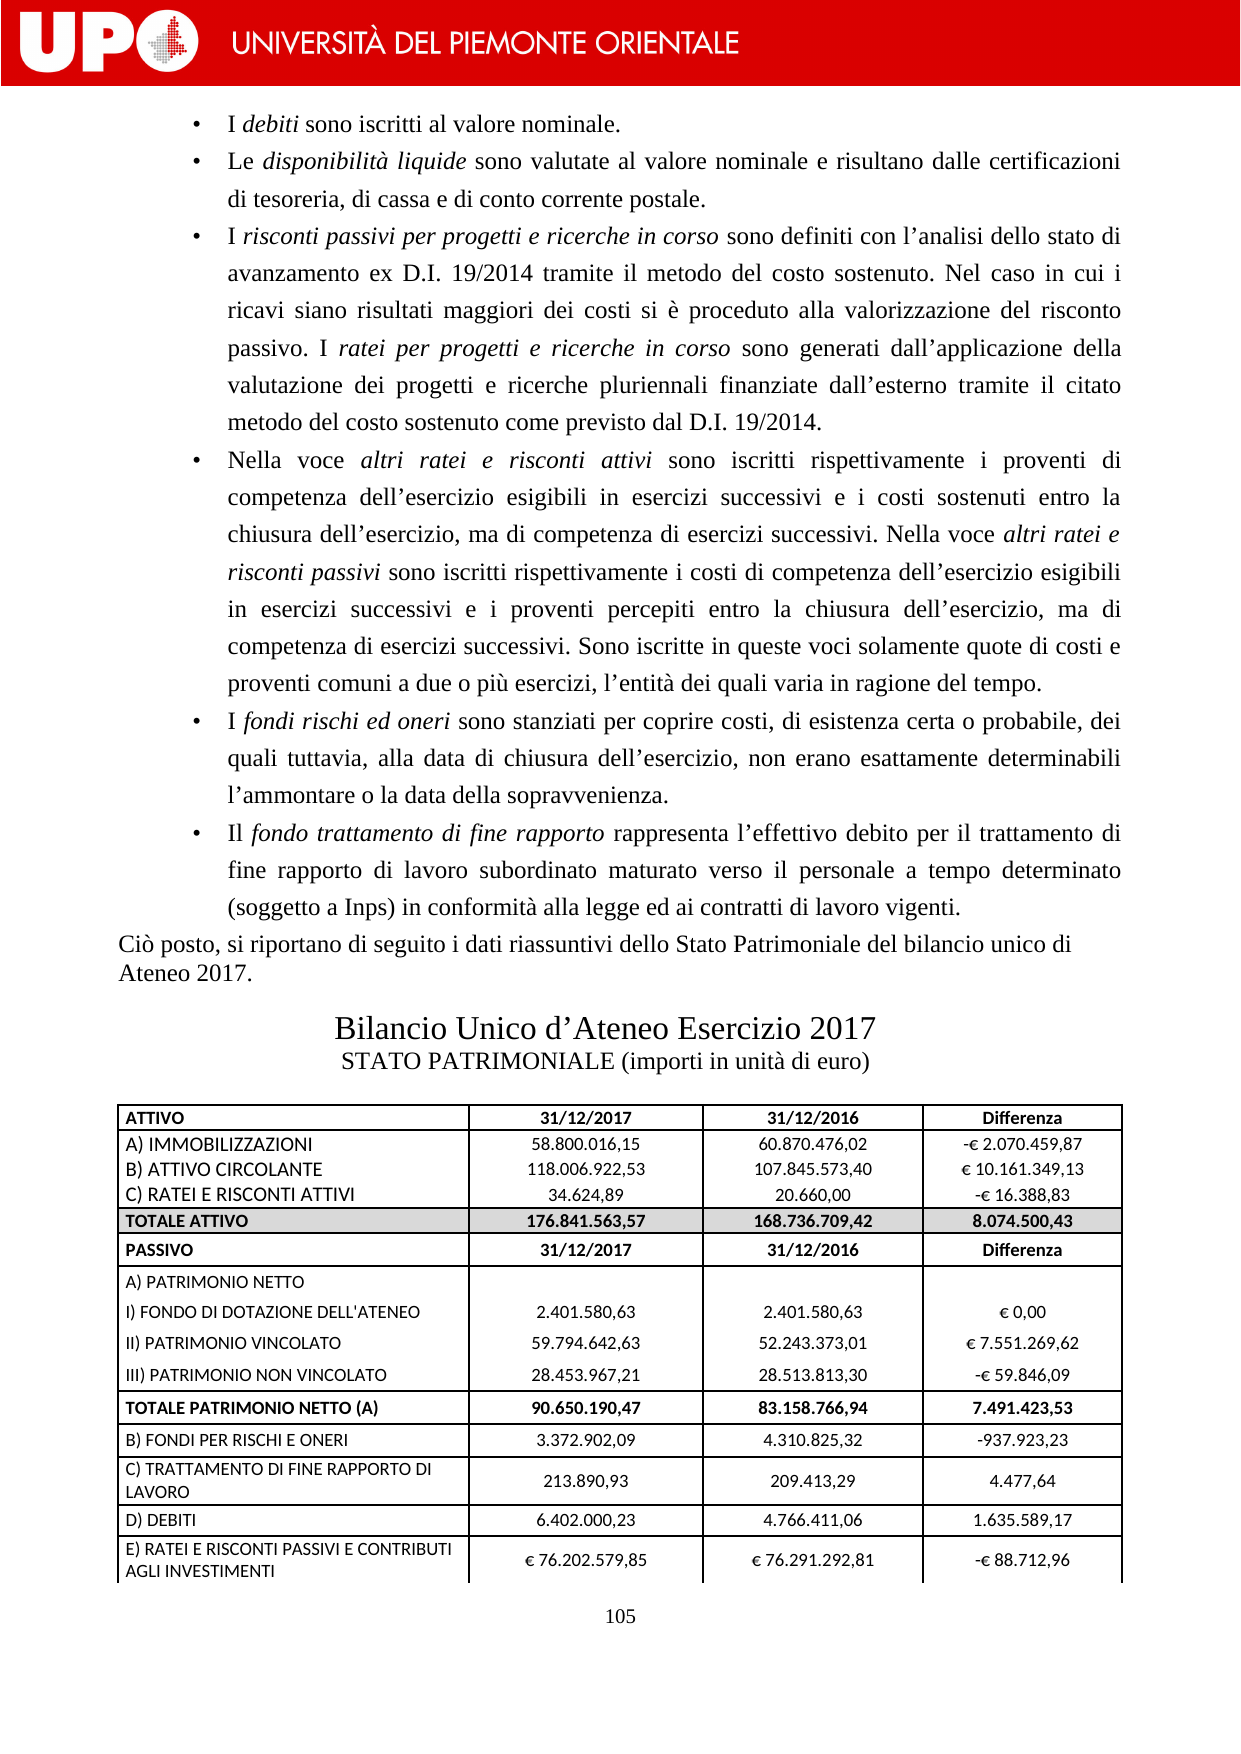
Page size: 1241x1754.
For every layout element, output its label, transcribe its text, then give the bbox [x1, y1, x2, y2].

table_cell B) ATTIVO CIRCOLANTE [119, 1156, 468, 1182]
table_cell -€ 16.388,83 [924, 1182, 1121, 1207]
text Ciò posto, si riportano di seguito i dati riassuntivi dello Stato Patrimoniale del bilancio unico di Ateneo 2017. [118, 929, 1122, 987]
table_cell 7.491.423,53 [924, 1392, 1121, 1423]
table_cell II) PATRIMONIO VINCOLATO [119, 1328, 468, 1359]
table_cell TOTALE PATRIMONIO NETTO (A) [119, 1392, 468, 1423]
text • Il fondo trattamento di fine rapporto rappresenta l’effettivo debito per il trattamento di fine rapporto di lavoro subordinato maturato verso il personale a tempo determinato (soggetto a Inps) in conformità alla legge ed ai contratti di lavoro vigenti. [192, 818, 1122, 921]
text • I debiti sono iscritti al valore nominale. [192, 109, 1122, 138]
text • I fondi rischi ed oneri sono stanziati per coprire costi, di esistenza certa o probabile, dei quali tuttavia, alla data di chiusura dell’esercizio, non erano esattamente determinabili l’ammontare o la data della sopravvenienza. [192, 706, 1122, 809]
table_cell 213.890,93 [470, 1458, 702, 1503]
table_cell TOTALE ATTIVO [119, 1209, 468, 1232]
table_cell 2.401.580,63 [470, 1296, 702, 1327]
table_cell C) RATEI E RISCONTI ATTIVI [119, 1182, 468, 1207]
table_cell 3.372.902,09 [470, 1425, 702, 1456]
table_cell E) RATEI E RISCONTI PASSIVI E CONTRIBUTI AGLI INVESTIMENTI [119, 1537, 468, 1583]
table_cell 83.158.766,94 [704, 1392, 922, 1423]
table_header Differenza [924, 1106, 1121, 1129]
table_cell A) IMMOBILIZZAZIONI [119, 1131, 468, 1156]
table_cell 168.736.709,42 [704, 1209, 922, 1232]
table_cell 4.310.825,32 [704, 1425, 922, 1456]
text Bilancio Unico d’Ateneo Esercizio 2017 [118, 1008, 1092, 1046]
text • Nella voce altri ratei e risconti attivi sono iscritti rispettivamente i proventi di competenza dell’esercizio esigibili in esercizi successivi e i costi sostenuti entro la chiusura dell’esercizio, ma di competenza di esercizi successivi. Nella voce altri ratei e risconti passivi sono iscritti rispettivamente i costi di competenza dell’esercizio esigibili in esercizi successivi e i proventi percepiti entro la chiusura dell’esercizio, ma di competenza di esercizi successivi. Sono iscritte in queste voci solamente quote di costi e proventi comuni a due o più esercizi, l’entità dei quali varia in ragione del tempo. [192, 445, 1122, 697]
table_cell € 10.161.349,13 [924, 1156, 1121, 1182]
table_cell 107.845.573,40 [704, 1156, 922, 1182]
table_cell B) FONDI PER RISCHI E ONERI [119, 1425, 468, 1456]
text • Le disponibilità liquide sono valutate al valore nominale e risultano dalle certificazioni di tesoreria, di cassa e di conto corrente postale. [192, 146, 1122, 212]
table_cell 4.766.411,06 [704, 1506, 922, 1535]
table_cell D) DEBITI [119, 1506, 468, 1535]
table_cell € 7.551.269,62 [924, 1328, 1121, 1359]
table_cell -€ 59.846,09 [924, 1359, 1121, 1390]
table_cell -€ 88.712,96 [924, 1537, 1121, 1583]
text • I risconti passivi per progetti e ricerche in corso sono definiti con l’analisi dello stato di avanzamento ex D.I. 19/2014 tramite il metodo del costo sostenuto. Nel caso in cui i ricavi siano risultati maggiori dei costi si è proceduto alla valorizzazione del risconto passivo. I ratei per progetti e ricerche in corso sono generati dall’applicazione della valutazione dei progetti e ricerche pluriennali finanziate dall’esterno tramite il citato metodo del costo sostenuto come previsto dal D.I. 19/2014. [192, 221, 1122, 436]
table_cell I) FONDO DI DOTAZIONE DELL'ATENEO [119, 1296, 468, 1327]
table_cell 28.513.813,30 [704, 1359, 922, 1390]
table_cell € 76.291.292,81 [704, 1537, 922, 1583]
table_cell 6.402.000,23 [470, 1506, 702, 1535]
table_cell 2.401.580,63 [704, 1296, 922, 1327]
table_cell [470, 1267, 702, 1296]
table_cell -937.923,23 [924, 1425, 1121, 1456]
table_cell PASSIVO [119, 1234, 468, 1265]
table_cell 176.841.563,57 [470, 1209, 702, 1232]
table_cell 20.660,00 [704, 1182, 922, 1207]
table_cell 209.413,29 [704, 1458, 922, 1503]
table_header 31/12/2017 [470, 1106, 702, 1129]
table_cell A) PATRIMONIO NETTO [119, 1267, 468, 1296]
text STATO PATRIMONIALE (importi in unità di euro) [118, 1046, 1093, 1075]
table_cell -€ 2.070.459,87 [924, 1131, 1121, 1156]
table_cell 118.006.922,53 [470, 1156, 702, 1182]
table_header ATTIVO [119, 1106, 468, 1129]
table_cell 4.477,64 [924, 1458, 1121, 1503]
table_cell 59.794.642,63 [470, 1328, 702, 1359]
table_cell 8.074.500,43 [924, 1209, 1121, 1232]
table_cell 58.800.016,15 [470, 1131, 702, 1156]
table_cell 60.870.476,02 [704, 1131, 922, 1156]
table_cell 31/12/2017 [470, 1234, 702, 1265]
table_cell C) TRATTAMENTO DI FINE RAPPORTO DI LAVORO [119, 1458, 468, 1503]
table_cell 34.624,89 [470, 1182, 702, 1207]
table_cell III) PATRIMONIO NON VINCOLATO [119, 1359, 468, 1390]
table_cell 31/12/2016 [704, 1234, 922, 1265]
table_cell 1.635.589,17 [924, 1506, 1121, 1535]
table_cell [924, 1267, 1121, 1296]
table_cell € 76.202.579,85 [470, 1537, 702, 1583]
table_cell 90.650.190,47 [470, 1392, 702, 1423]
table_cell 52.243.373,01 [704, 1328, 922, 1359]
table_cell Differenza [924, 1234, 1121, 1265]
table_cell 28.453.967,21 [470, 1359, 702, 1390]
table_cell [704, 1267, 922, 1296]
table_header 31/12/2016 [704, 1106, 922, 1129]
table_cell € 0,00 [924, 1296, 1121, 1327]
